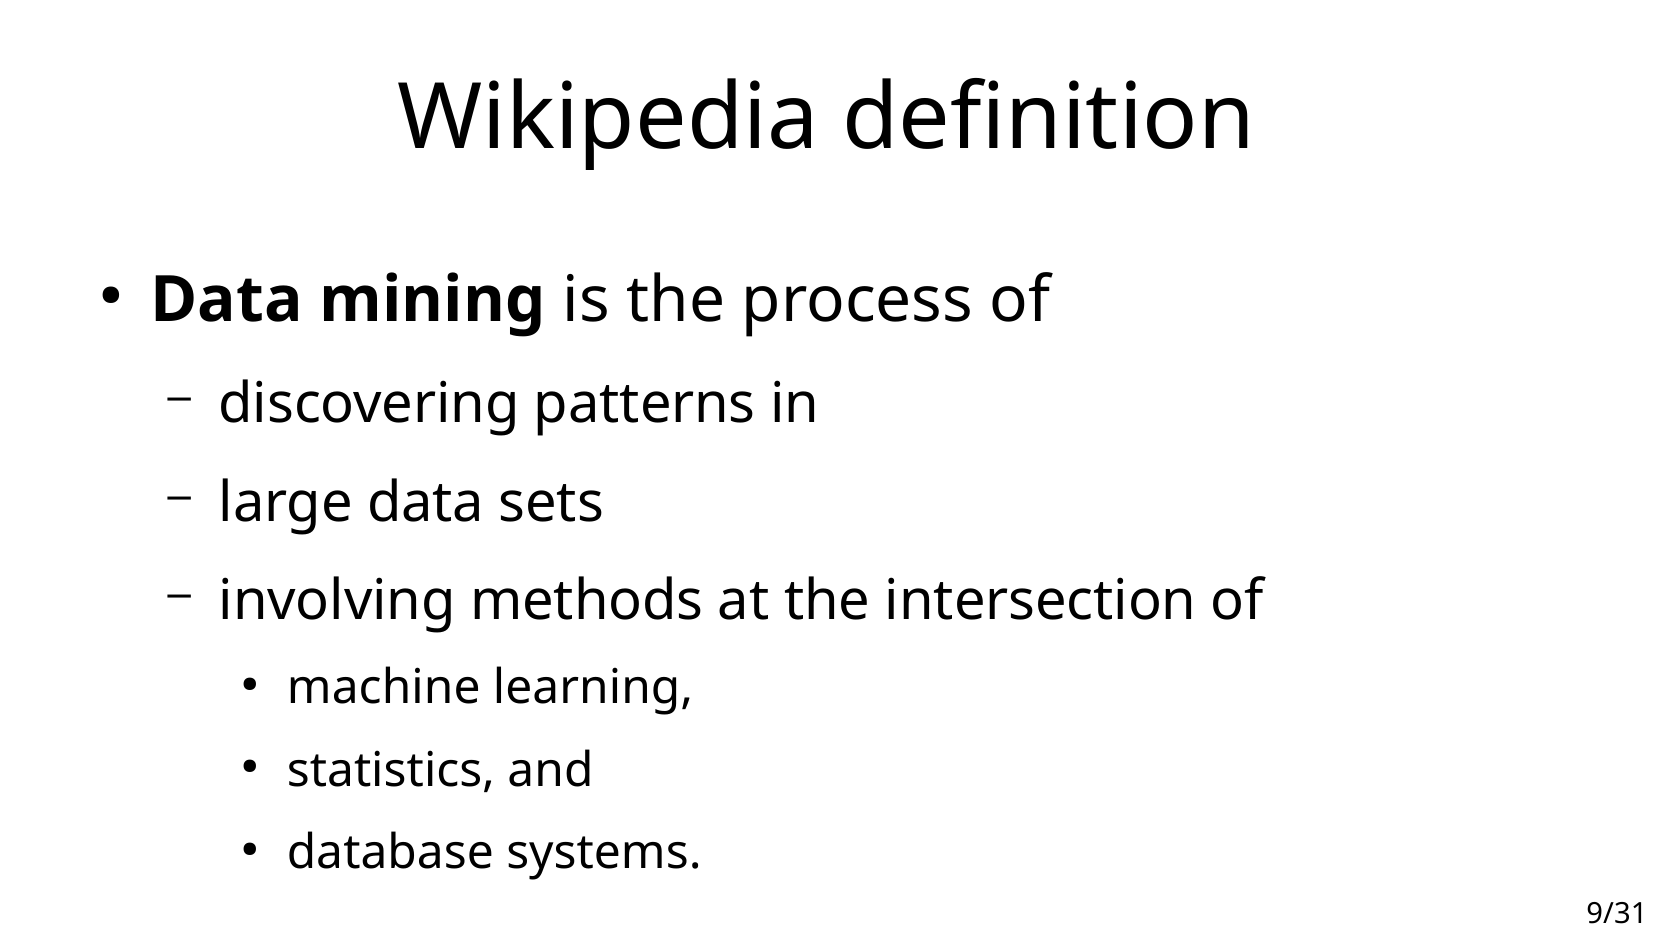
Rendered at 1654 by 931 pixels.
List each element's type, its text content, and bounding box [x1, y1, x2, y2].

list Data mining is the process of discovering patterns in large data sets involving methods at the intersection of machine learning, statistics, and database systems. [82, 253, 1571, 886]
title Wikipedia definition [82, 1, 1571, 226]
